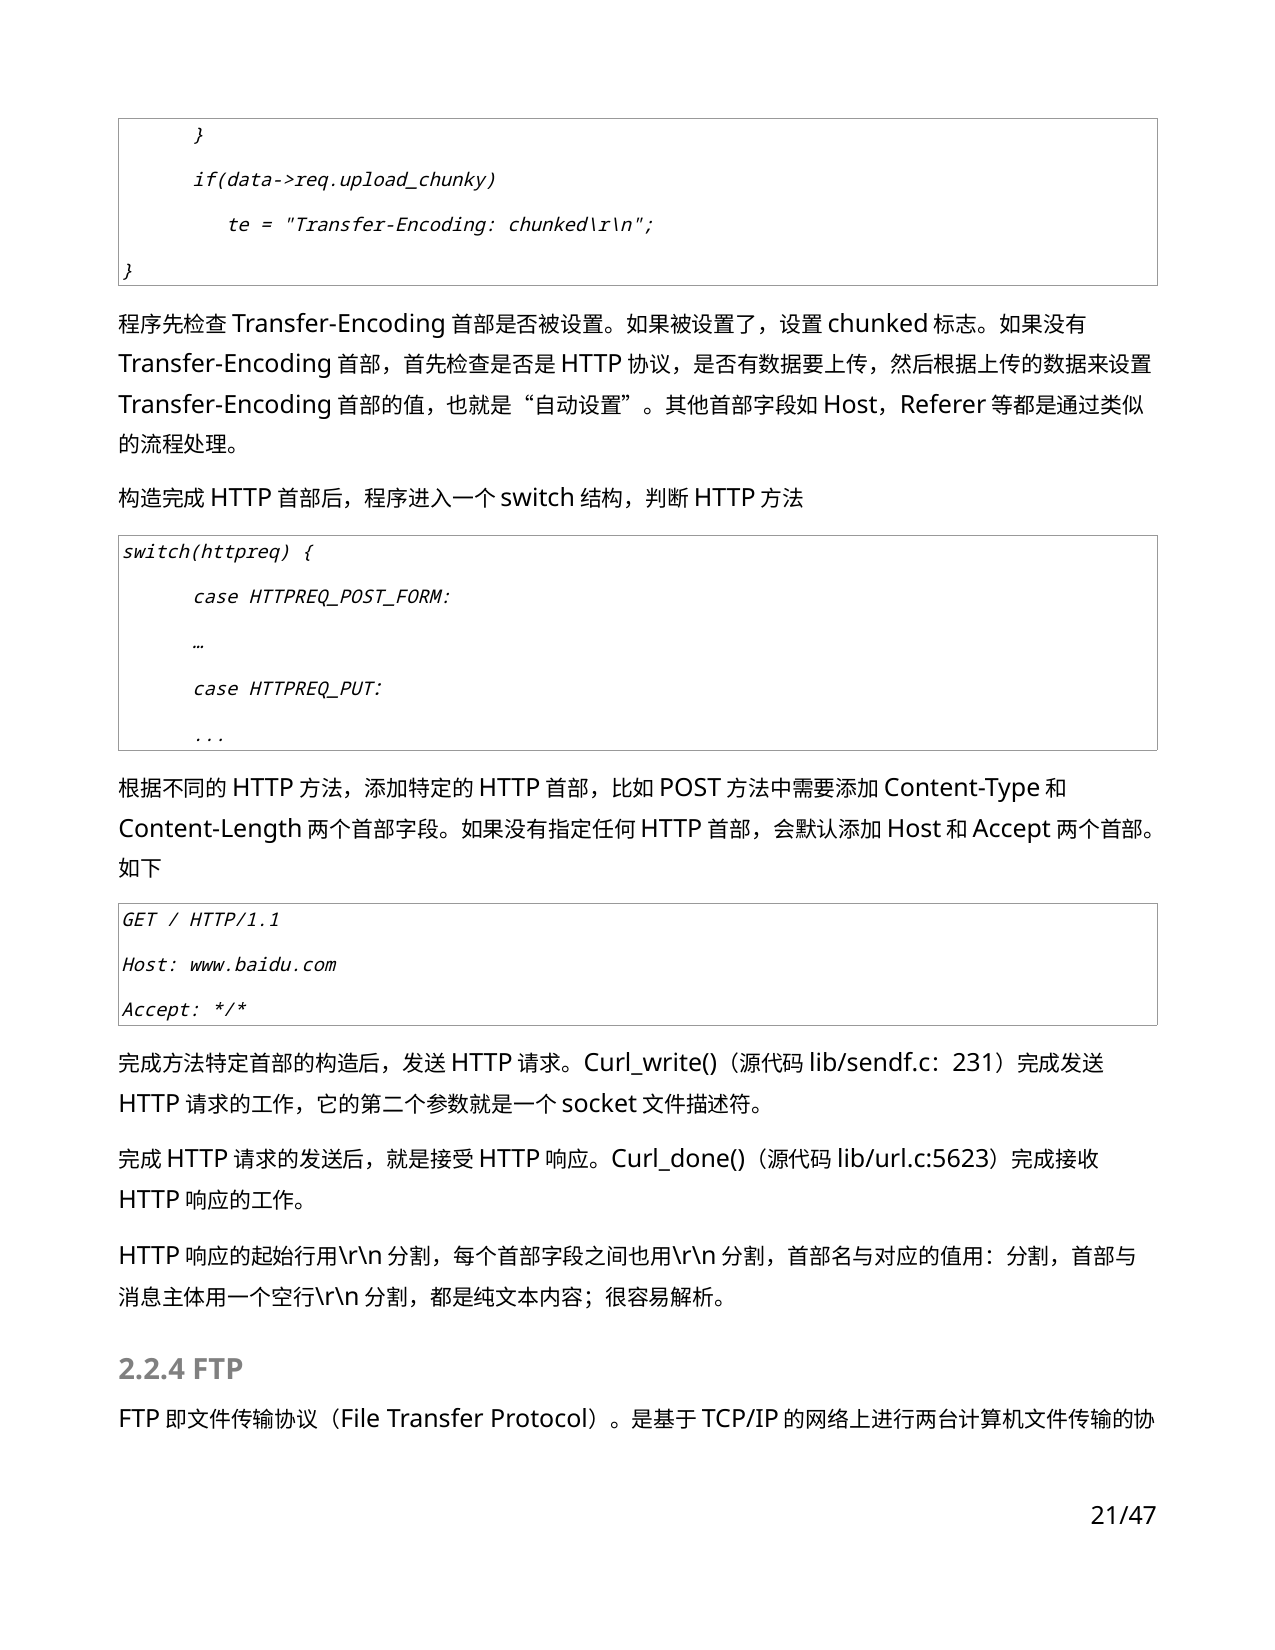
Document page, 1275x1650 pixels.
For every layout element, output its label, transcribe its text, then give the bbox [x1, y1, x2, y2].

text 根据不同的HTTP方法，添加特定的HTTP首部，比如POST方法中需要添加Content-Type和Content-Length两个首部字段。如果没有指定任何HTTP首部，会默认添加Host和Accept两个首部。如下 [118, 769, 1157, 882]
text if(data->req.upload_chunky) [119, 163, 1157, 192]
text Host: www.baidu.com [119, 948, 1157, 977]
text GET / HTTP/1.1 [119, 904, 1157, 932]
text FTP即文件传输协议（File Transfer Protocol）。是基于TCP/IP的网络上进行两台计算机文件传输的协 [118, 1400, 1157, 1434]
text switch(httpreq) { [119, 536, 1157, 564]
text … [119, 626, 1157, 654]
text } [119, 119, 1157, 147]
text ... [119, 718, 1157, 750]
text } [119, 254, 1157, 285]
text HTTP响应的起始行用\r\n分割，每个首部字段之间也用\r\n分割，首部名与对应的值用：分割，首部与消息主体用一个空行\r\n分割，都是纯文本内容；很容易解析。 [118, 1237, 1157, 1312]
text 程序先检查Transfer-Encoding首部是否被设置。如果被设置了，设置chunked标志。如果没有Transfer-Encoding首部，首先检查是否是HTTP协议，是否有数据要上传，然后根据上传的数据来设置Transfer-Encoding首部的值，也就是“自动设置”。其他首部字段如Host，Referer等都是通过类似的流程处理。 [118, 305, 1157, 459]
subtitle 2.2.4 FTP [118, 1348, 1157, 1388]
text 完成方法特定首部的构造后，发送HTTP请求。Curl_write()（源代码lib/sendf.c：231）完成发送HTTP请求的工作，它的第二个参数就是一个socket文件描述符。 [118, 1045, 1157, 1120]
text te = "Transfer-Encoding: chunked\r\n"; [119, 208, 1157, 237]
text case HTTPREQ_POST_FORM: [119, 580, 1157, 609]
text 构造完成HTTP首部后，程序进入一个switch结构，判断HTTP方法 [118, 480, 1157, 514]
text 完成HTTP请求的发送后，就是接受HTTP响应。Curl_done()（源代码lib/url.c:5623）完成接收HTTP响应的工作。 [118, 1141, 1157, 1216]
text case HTTPREQ_PUT： [119, 671, 1157, 701]
text Accept: */* [119, 993, 1157, 1025]
